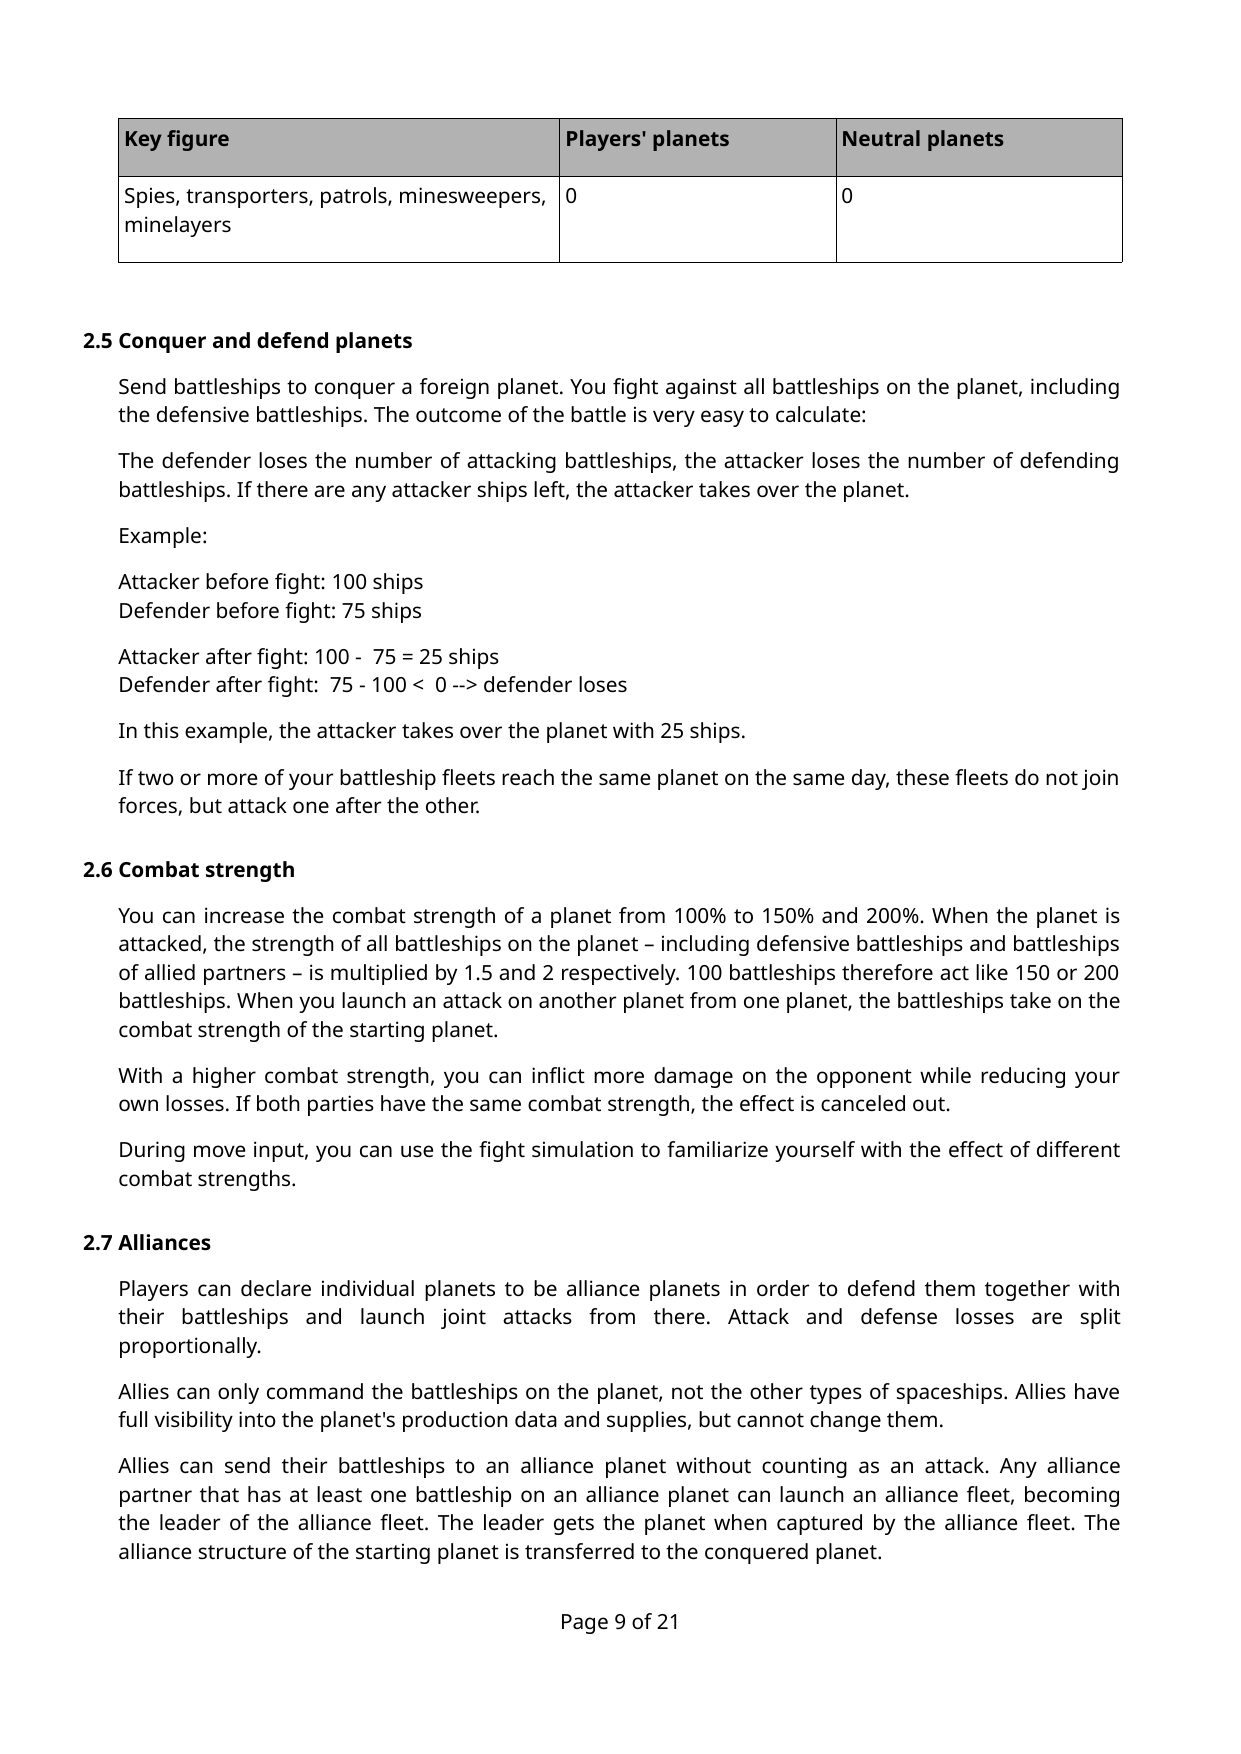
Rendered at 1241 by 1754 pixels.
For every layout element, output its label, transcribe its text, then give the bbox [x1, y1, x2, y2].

subtitle Alliances [118, 1228, 1122, 1256]
table_header Key figure [119, 119, 559, 176]
table_cell 0 [560, 177, 836, 262]
subtitle Conquer and defend planets [118, 326, 1122, 354]
text Players can declare individual planets to be alliance planets in order to defend them together with their battleships and launch joint attacks from there. Attack and defense losses are split proportionally. [118, 1274, 1122, 1359]
table_header Neutral planets [837, 119, 1122, 176]
text Example: [118, 521, 1122, 550]
text Attacker after fight: 100 - 75 = 25 ships Defender after fight: 75 - 100 < 0 --> defender loses [118, 642, 1122, 699]
text Allies can only command the battleships on the planet, not the other types of spaceships. Allies have full visibility into the planet's production data and supplies, but cannot change them. [118, 1377, 1122, 1434]
table_cell 0 [837, 177, 1122, 262]
text Send battleships to conquer a foreign planet. You fight against all battleships on the planet, including the defensive battleships. The outcome of the battle is very easy to calculate: [118, 372, 1122, 429]
text With a higher combat strength, you can inflict more damage on the opponent while reducing your own losses. If both parties have the same combat strength, the effect is canceled out. [118, 1061, 1122, 1118]
subtitle Combat strength [118, 855, 1122, 883]
text During move input, you can use the fight simulation to familiarize yourself with the effect of different combat strengths. [118, 1136, 1122, 1192]
text You can increase the combat strength of a planet from 100% to 150% and 200%. When the planet is attacked, the strength of all battleships on the planet – including defensive battleships and battleships of allied partners – is multiplied by 1.5 and 2 respectively. 100 battleships therefore act like 150 or 200 battleships. When you launch an attack on another planet from one planet, the battleships take on the combat strength of the starting planet. [118, 901, 1122, 1043]
text If two or more of your battleship fleets reach the same planet on the same day, these fleets do not join forces, but attack one after the other. [118, 763, 1122, 819]
text In this example, the attacker takes over the planet with 25 ships. [118, 717, 1122, 745]
table_cell Spies, transporters, patrols, minesweepers, minelayers [119, 177, 559, 262]
text The defender loses the number of attacking battleships, the attacker loses the number of defending battleships. If there are any attacker ships left, the attacker takes over the planet. [118, 447, 1122, 503]
text Allies can send their battleships to an alliance planet without counting as an attack. Any alliance partner that has at least one battleship on an alliance planet can launch an alliance fleet, becoming the leader of the alliance fleet. The leader gets the planet when captured by the alliance fleet. The alliance structure of the starting planet is transferred to the conquered planet. [118, 1452, 1122, 1565]
text Attacker before fight: 100 ships Defender before fight: 75 ships [118, 567, 1122, 624]
table_header Players' planets [560, 119, 836, 176]
